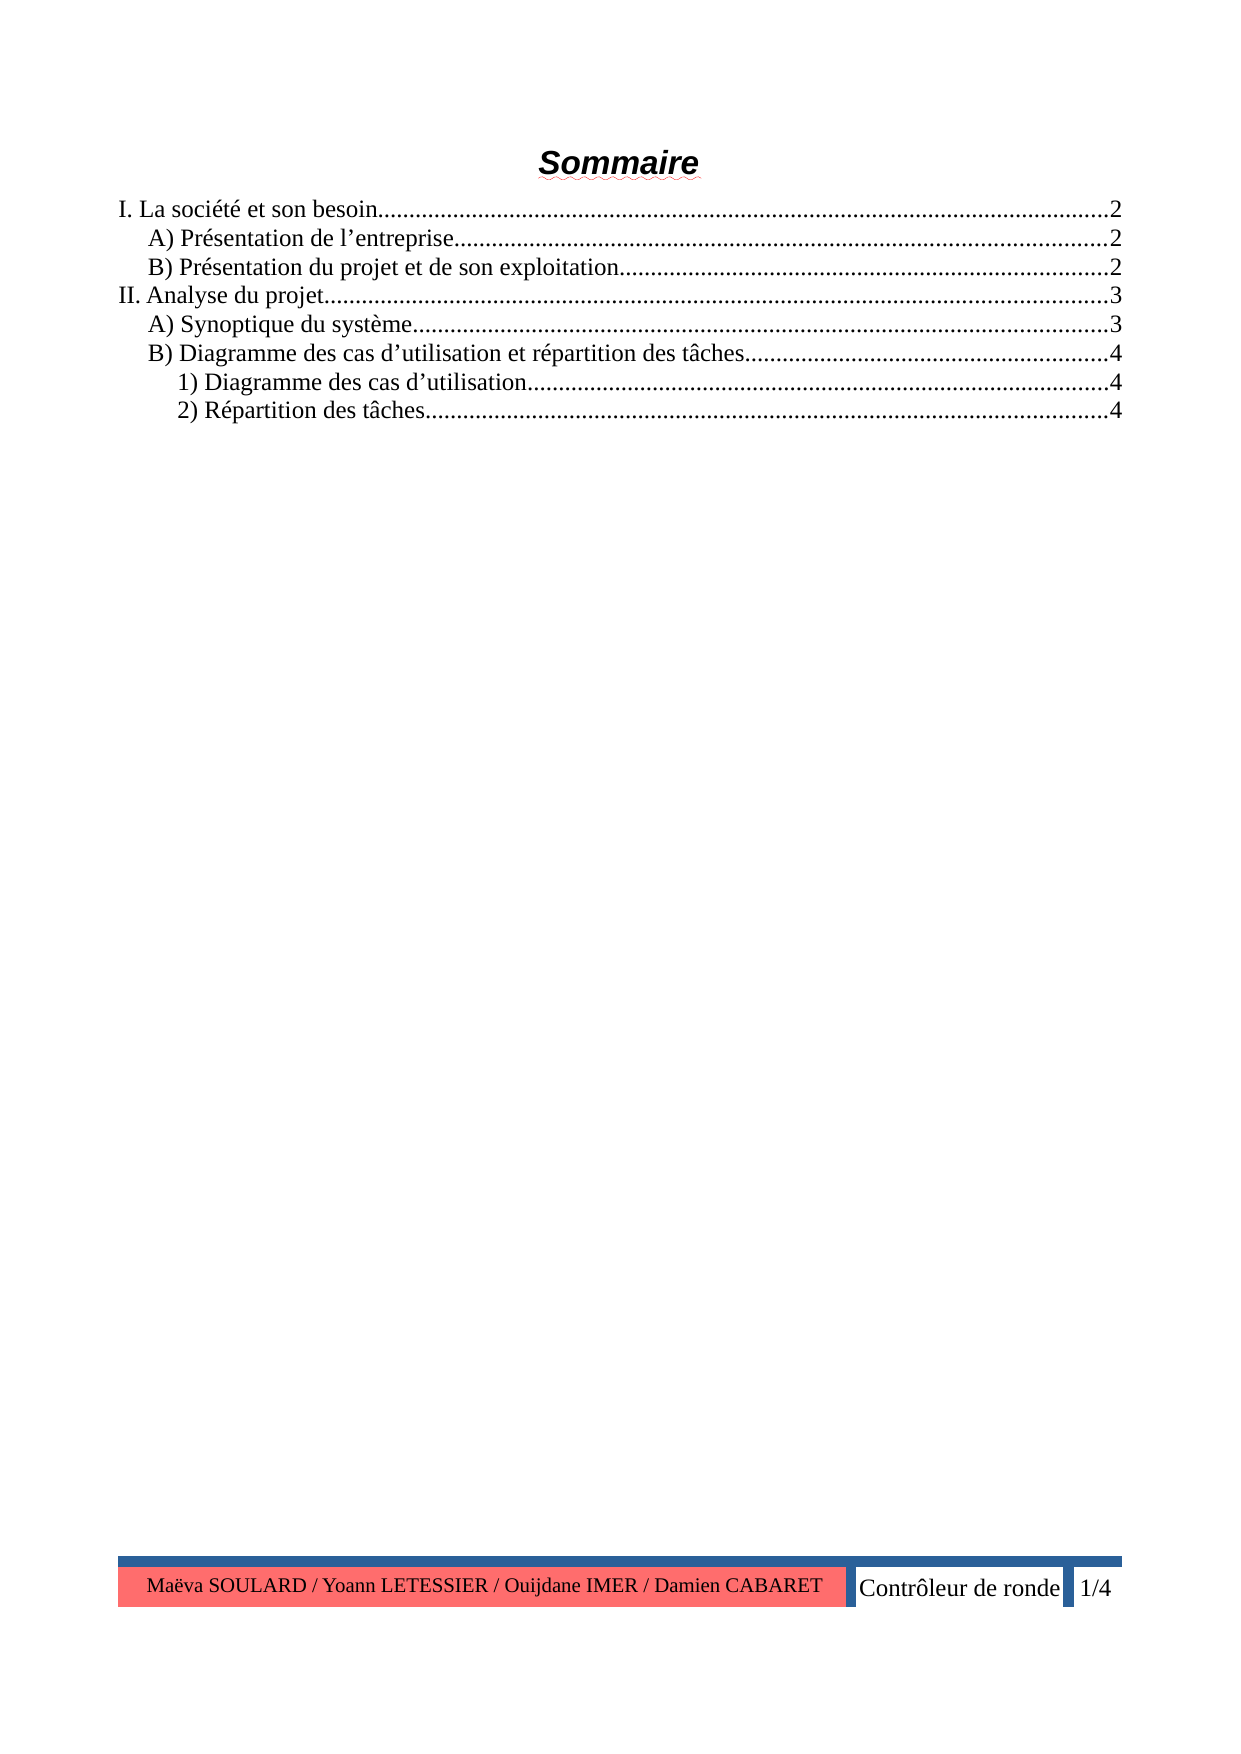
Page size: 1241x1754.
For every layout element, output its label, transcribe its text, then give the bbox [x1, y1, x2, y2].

text I. La société et son besoin 2 [118, 194, 1122, 223]
text 1) Diagramme des cas d’utilisation 4 [177, 367, 1122, 395]
text A) Présentation de l’entreprise 2 [148, 223, 1122, 252]
text II. Analyse du projet 3 [118, 280, 1122, 309]
text B) Présentation du projet et de son exploitation 2 [148, 252, 1122, 280]
text B) Diagramme des cas d’utilisation et répartition des tâches 4 [148, 338, 1122, 367]
text 2) Répartition des tâches 4 [177, 395, 1122, 424]
text A) Synoptique du système 3 [148, 309, 1122, 338]
subtitle Sommaire [118, 143, 1122, 182]
